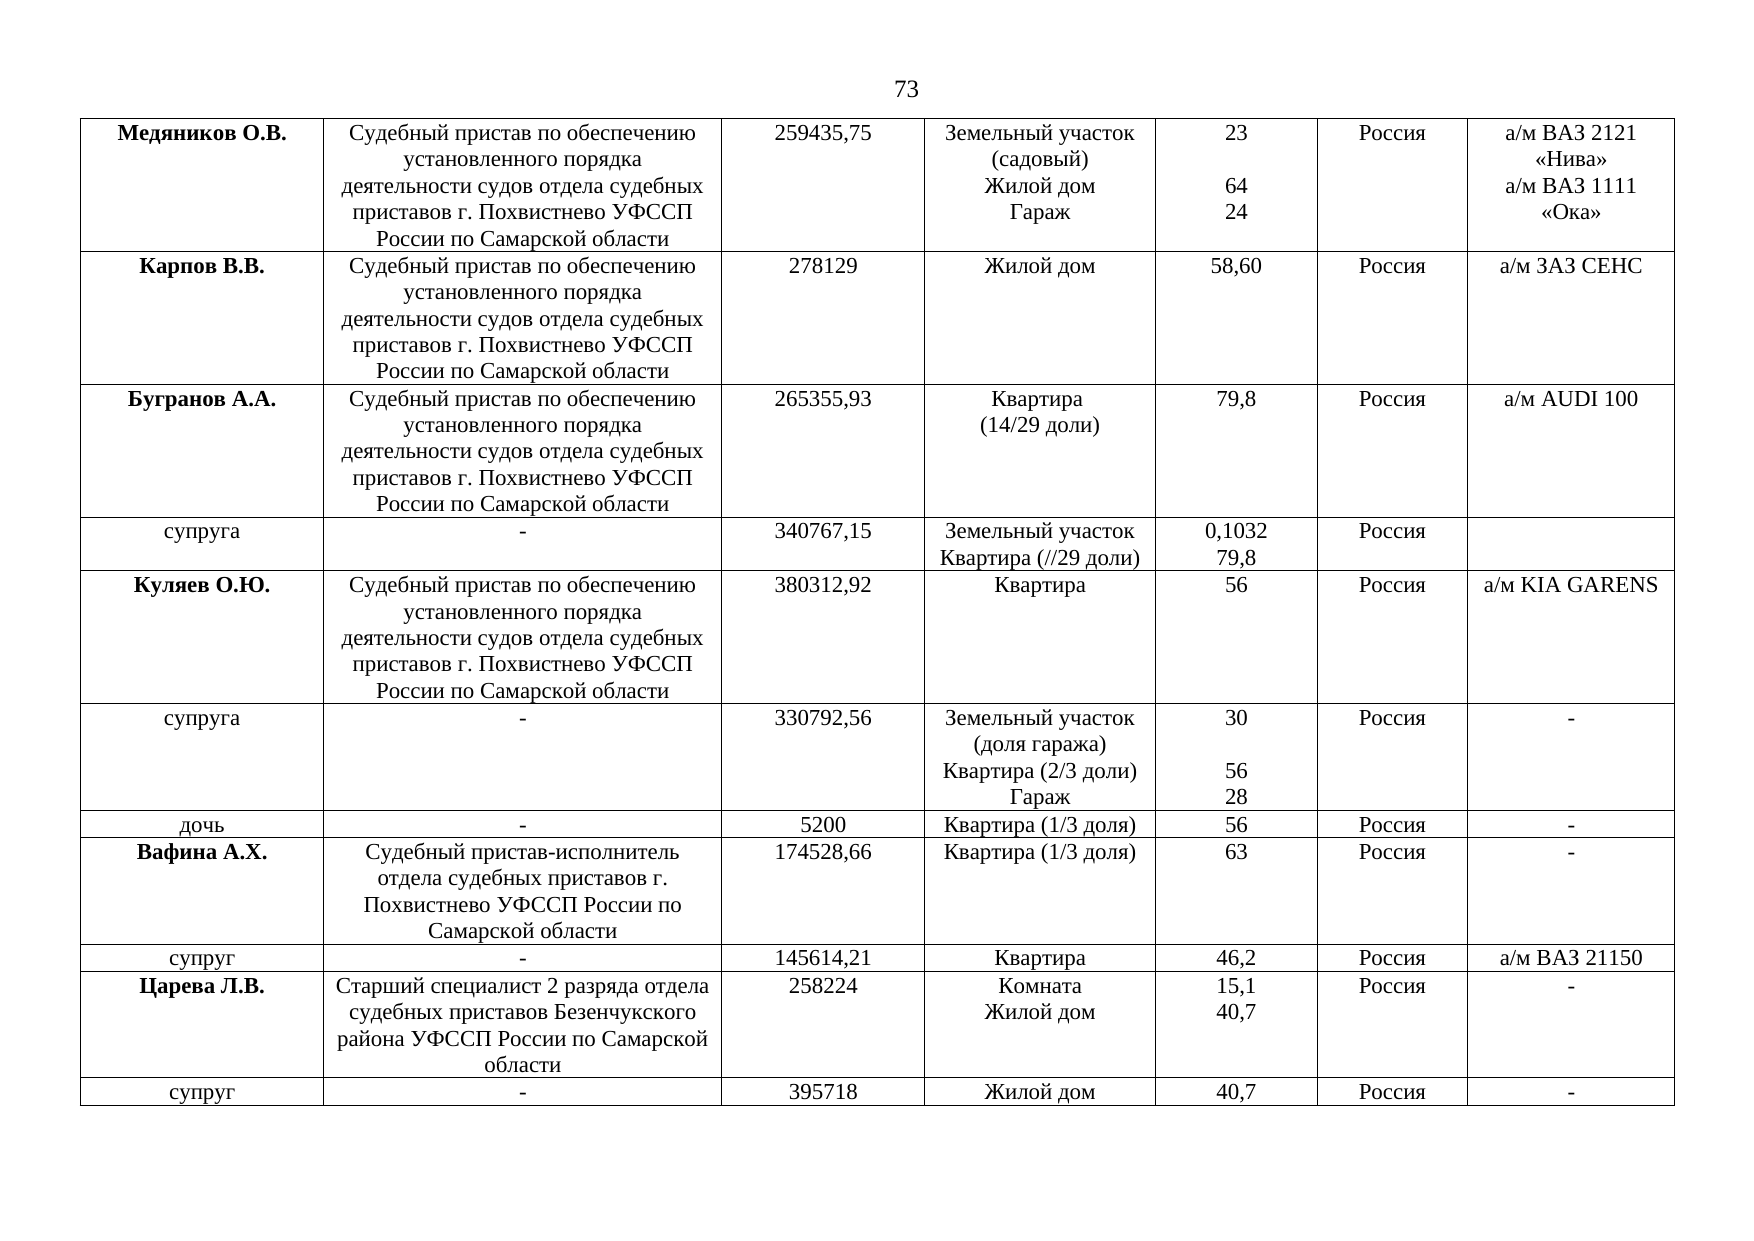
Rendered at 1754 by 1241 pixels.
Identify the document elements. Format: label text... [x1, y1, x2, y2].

table_cell 330792,56 [722, 704, 924, 809]
table_cell 23 64 24 [1156, 119, 1317, 251]
table_cell а/м AUDI 100 [1468, 385, 1674, 517]
table_cell Земельный участок (садовый) Жилой дом Гараж [925, 119, 1155, 251]
table_cell 278129 [722, 252, 924, 384]
table_cell дочь [81, 811, 323, 837]
table_cell 5200 [722, 811, 924, 837]
table_cell Квартира (14/29 доли) [925, 385, 1155, 517]
table_cell а/м ВАЗ 2121 «Нива» а/м ВАЗ 1111 «Ока» [1468, 119, 1674, 251]
table_cell Жилой дом [925, 1078, 1155, 1105]
table_cell 40,7 [1156, 1078, 1317, 1105]
table_cell - [324, 704, 721, 809]
table_cell супруга [81, 518, 323, 570]
table_cell а/м ВАЗ 21150 [1468, 945, 1674, 971]
table_cell 340767,15 [722, 518, 924, 570]
table_cell супруг [81, 945, 323, 971]
table_cell - [324, 518, 721, 570]
table_cell Россия [1318, 838, 1467, 943]
table_cell Старший специалист 2 разряда отдела судебных приставов Безенчукского района УФССП России по Самарской области [324, 972, 721, 1077]
table_cell Земельный участок (доля гаража) Квартира (2/3 доли) Гараж [925, 704, 1155, 809]
table_cell - [1468, 811, 1674, 837]
table_cell Россия [1318, 252, 1467, 384]
table_cell 58,60 [1156, 252, 1317, 384]
table_cell - [324, 945, 721, 971]
table_cell [1468, 518, 1674, 570]
table_cell Куляев О.Ю. [81, 571, 323, 703]
table_cell - [324, 1078, 721, 1105]
table_cell 56 [1156, 811, 1317, 837]
table_cell 79,8 [1156, 385, 1317, 517]
table_cell Судебный пристав по обеспечению установленного порядка деятельности судов отдела судебных приставов г. Похвистнево УФССП России по Самарской области [324, 385, 721, 517]
table_cell а/м ЗАЗ СЕНС [1468, 252, 1674, 384]
table_cell - [1468, 704, 1674, 809]
table_cell Квартира (1/3 доля) [925, 811, 1155, 837]
table_cell Россия [1318, 811, 1467, 837]
table_cell 174528,66 [722, 838, 924, 943]
table_cell 15,1 40,7 [1156, 972, 1317, 1077]
table_cell Россия [1318, 972, 1467, 1077]
table_cell Медяников О.В. [81, 119, 323, 251]
table_cell Судебный пристав по обеспечению установленного порядка деятельности судов отдела судебных приставов г. Похвистнево УФССП России по Самарской области [324, 252, 721, 384]
table_cell - [1468, 1078, 1674, 1105]
table_cell Вафина А.Х. [81, 838, 323, 943]
table_cell 258224 [722, 972, 924, 1077]
table_cell Карпов В.В. [81, 252, 323, 384]
table_cell Судебный пристав-исполнитель отдела судебных приставов г. Похвистнево УФССП России по Самарской области [324, 838, 721, 943]
table_cell Царева Л.В. [81, 972, 323, 1077]
table_cell Комната Жилой дом [925, 972, 1155, 1077]
table_cell 30 56 28 [1156, 704, 1317, 809]
table_cell Судебный пристав по обеспечению установленного порядка деятельности судов отдела судебных приставов г. Похвистнево УФССП России по Самарской области [324, 571, 721, 703]
table_cell 259435,75 [722, 119, 924, 251]
table_cell 56 [1156, 571, 1317, 703]
table_cell 395718 [722, 1078, 924, 1105]
table_cell Квартира (1/3 доля) [925, 838, 1155, 943]
table_cell Россия [1318, 704, 1467, 809]
table_cell супруга [81, 704, 323, 809]
table_cell Россия [1318, 518, 1467, 570]
table_cell супруг [81, 1078, 323, 1105]
table_cell а/м KIA GARENS [1468, 571, 1674, 703]
table_cell 145614,21 [722, 945, 924, 971]
table_cell Судебный пристав по обеспечению установленного порядка деятельности судов отдела судебных приставов г. Похвистнево УФССП России по Самарской области [324, 119, 721, 251]
table_cell Россия [1318, 119, 1467, 251]
table_cell - [1468, 838, 1674, 943]
table_cell Квартира [925, 945, 1155, 971]
table_cell Земельный участок Квартира (//29 доли) [925, 518, 1155, 570]
table_cell - [1468, 972, 1674, 1077]
table_cell Бугранов А.А. [81, 385, 323, 517]
table_cell Россия [1318, 571, 1467, 703]
table_cell 46,2 [1156, 945, 1317, 971]
table_cell 265355,93 [722, 385, 924, 517]
table_cell 0,1032 79,8 [1156, 518, 1317, 570]
table_cell Россия [1318, 385, 1467, 517]
table_cell Россия [1318, 1078, 1467, 1105]
table_cell Жилой дом [925, 252, 1155, 384]
table_cell - [324, 811, 721, 837]
table_cell Квартира [925, 571, 1155, 703]
table_cell 63 [1156, 838, 1317, 943]
table_cell Россия [1318, 945, 1467, 971]
table_cell 380312,92 [722, 571, 924, 703]
